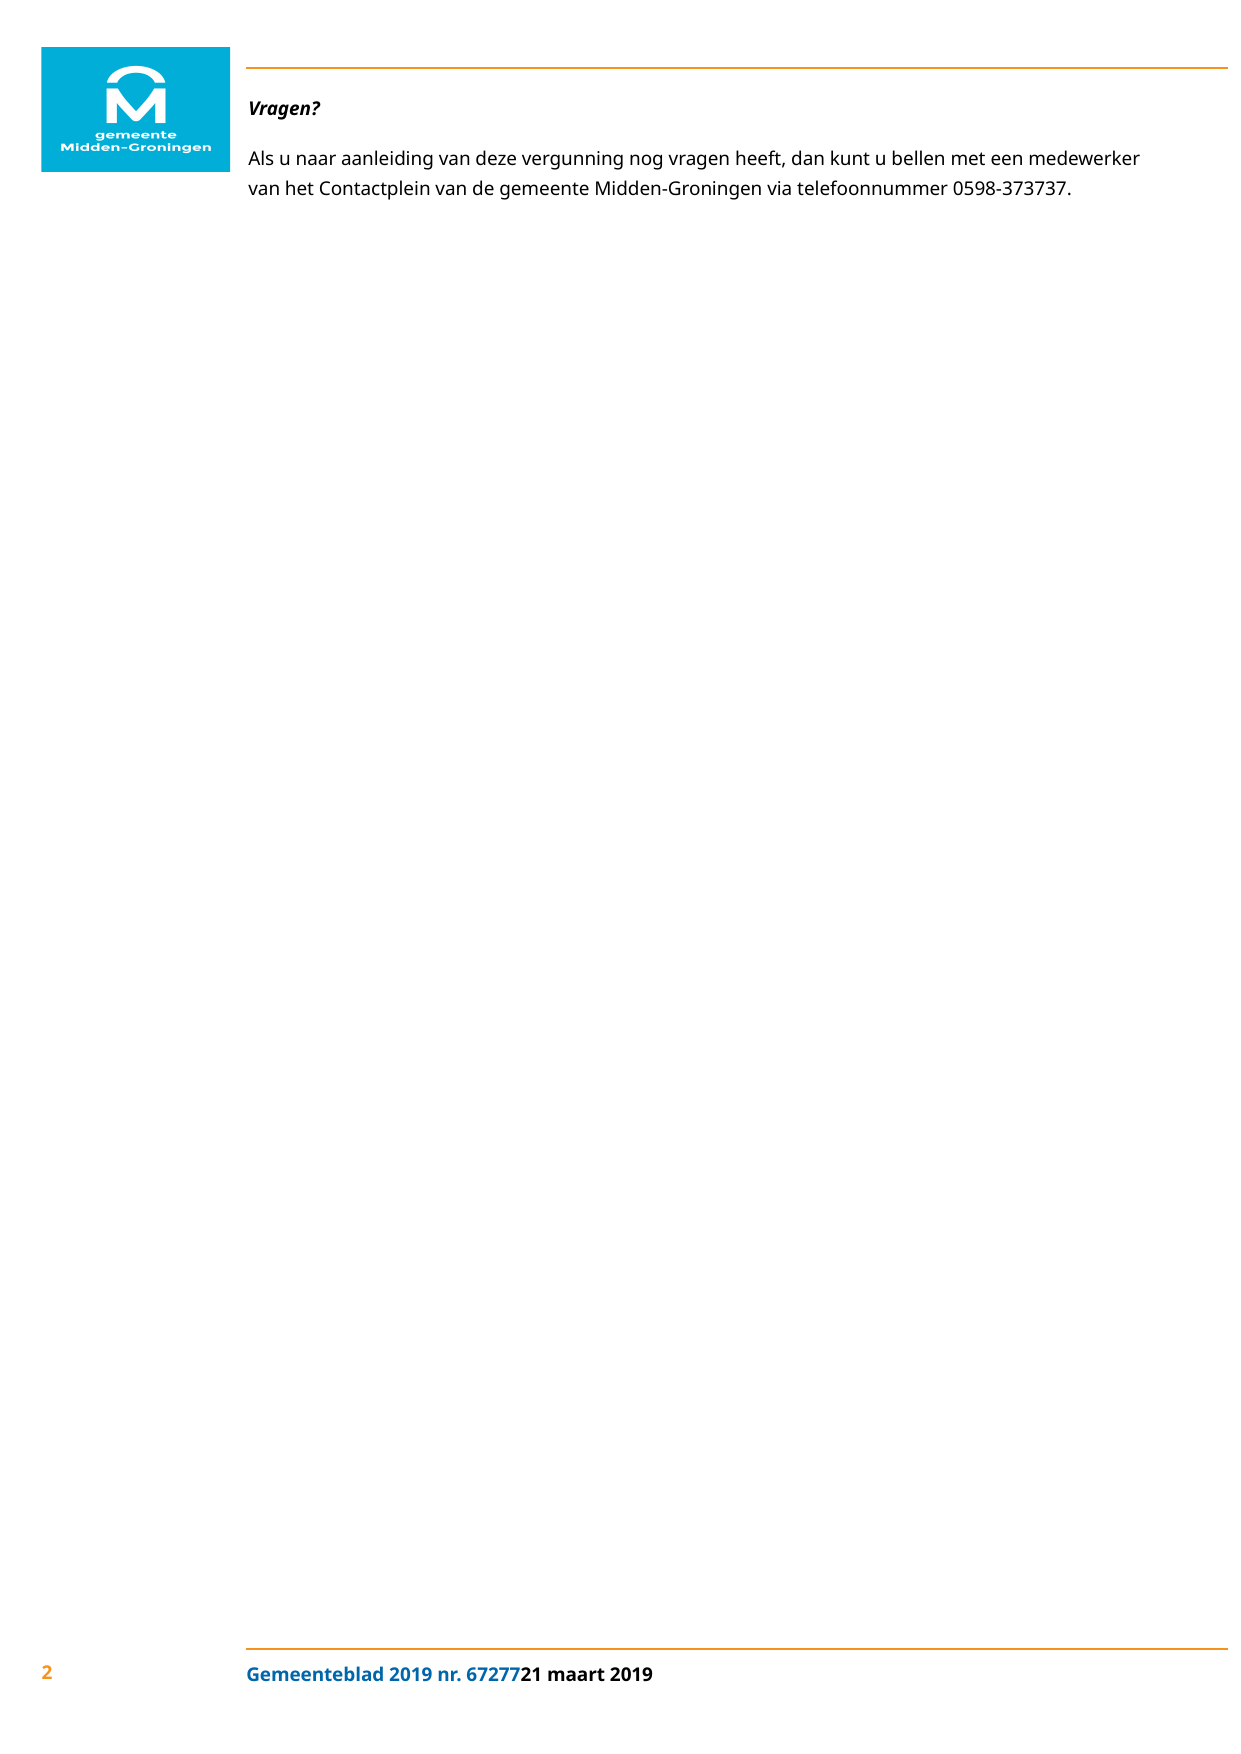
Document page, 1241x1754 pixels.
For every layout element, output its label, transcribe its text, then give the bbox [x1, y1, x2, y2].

picture [184, 146, 190, 153]
picture [108, 66, 164, 82]
text Vragen? [248, 95, 1152, 121]
text Als u naar aanleiding van deze vergunning nog vragen heeft, dan kunt u bellen met een medewerker van het Contactplein van de gemeente Midden-Groningen via telefoonnummer 0598-373737. [248, 145, 1152, 201]
picture [107, 89, 165, 122]
